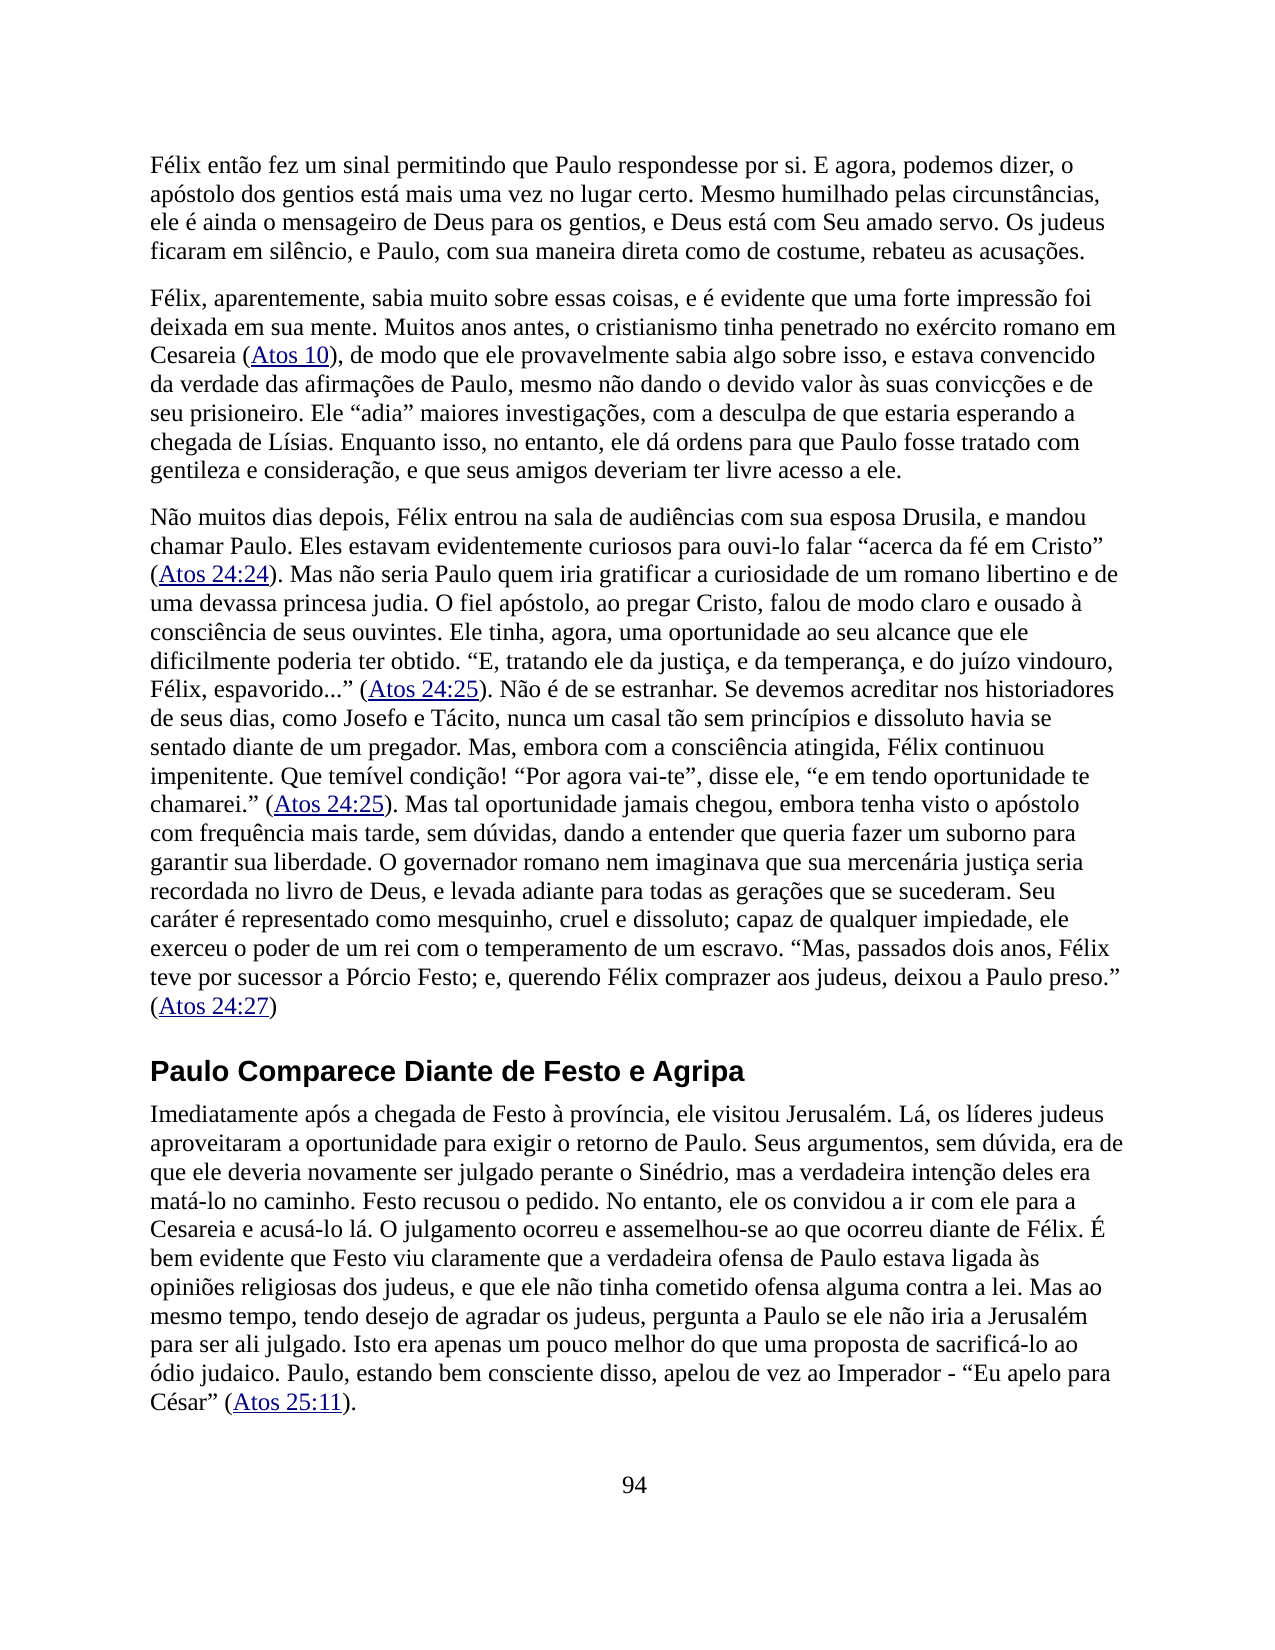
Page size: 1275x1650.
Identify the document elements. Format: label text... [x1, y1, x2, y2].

text Não muitos dias depois, Félix entrou na sala de audiências com sua esposa Drusila, e mandou chamar Paulo. Eles estavam evidentemente curiosos para ouvi-lo falar “acerca da fé em Cristo” (Atos 24:24). Mas não seria Paulo quem iria gratificar a curiosidade de um romano libertino e de uma devassa princesa judia. O fiel apóstolo, ao pregar Cristo, falou de modo claro e ousado à consciência de seus ouvintes. Ele tinha, agora, uma oportunidade ao seu alcance que ele dificilmente poderia ter obtido. “E, tratando ele da justiça, e da temperança, e do juízo vindouro, Félix, espavorido...” (Atos 24:25). Não é de se estranhar. Se devemos acreditar nos historiadores de seus dias, como Josefo e Tácito, nunca um casal tão sem princípios e dissoluto havia se sentado diante de um pregador. Mas, embora com a consciência atingida, Félix continuou impenitente. Que temível condição! “Por agora vai-te”, disse ele, “e em tendo oportunidade te chamarei.” (Atos 24:25). Mas tal oportunidade jamais chegou, embora tenha visto o apóstolo com frequência mais tarde, sem dúvidas, dando a entender que queria fazer um suborno para garantir sua liberdade. O governador romano nem imaginava que sua mercenária justiça seria recordada no livro de Deus, e levada adiante para todas as gerações que se sucederam. Seu caráter é representado como mesquinho, cruel e dissoluto; capaz de qualquer impiedade, ele exerceu o poder de um rei com o temperamento de um escravo. “Mas, passados dois anos, Félix teve por sucessor a Pórcio Festo; e, querendo Félix comprazer aos judeus, deixou a Paulo preso.” (Atos 24:27) [150, 502, 1125, 1019]
text Félix, aparentemente, sabia muito sobre essas coisas, e é evidente que uma forte impressão foi deixada em sua mente. Muitos anos antes, o cristianismo tinha penetrado no exército romano em Cesareia (Atos 10), de modo que ele provavelmente sabia algo sobre isso, e estava convencido da verdade das afirmações de Paulo, mesmo não dando o devido valor às suas convicções e de seu prisioneiro. Ele “adia” maiores investigações, com a desculpa de que estaria esperando a chegada de Lísias. Enquanto isso, no entanto, ele dá ordens para que Paulo fosse tratado com gentileza e consideração, e que seus amigos deveriam ter livre acesso a ele. [150, 283, 1125, 484]
text Imediatamente após a chegada de Festo à província, ele visitou Jerusalém. Lá, os líderes judeus aproveitaram a oportunidade para exigir o retorno de Paulo. Seus argumentos, sem dúvida, era de que ele deveria novamente ser julgado perante o Sinédrio, mas a verdadeira intenção deles era matá-lo no caminho. Festo recusou o pedido. No entanto, ele os convidou a ir com ele para a Cesareia e acusá-lo lá. O julgamento ocorreu e assemelhou-se ao que ocorreu diante de Félix. É bem evidente que Festo viu claramente que a verdadeira ofensa de Paulo estava ligada às opiniões religiosas dos judeus, e que ele não tinha cometido ofensa alguma contra a lei. Mas ao mesmo tempo, tendo desejo de agradar os judeus, pergunta a Paulo se ele não iria a Jerusalém para ser ali julgado. Isto era apenas um pouco melhor do que uma proposta de sacrificá-lo ao ódio judaico. Paulo, estando bem consciente disso, apelou de vez ao Imperador - “Eu apelo para César” (Atos 25:11). [150, 1099, 1125, 1416]
subtitle Paulo Comparece Diante de Festo e Agripa [150, 1053, 1125, 1087]
text Félix então fez um sinal permitindo que Paulo respondesse por si. E agora, podemos dizer, o apóstolo dos gentios está mais uma vez no lugar certo. Mesmo humilhado pelas circunstâncias, ele é ainda o mensageiro de Deus para os gentios, e Deus está com Seu amado servo. Os judeus ficaram em silêncio, e Paulo, com sua maneira direta como de costume, rebateu as acusações. [150, 150, 1125, 265]
